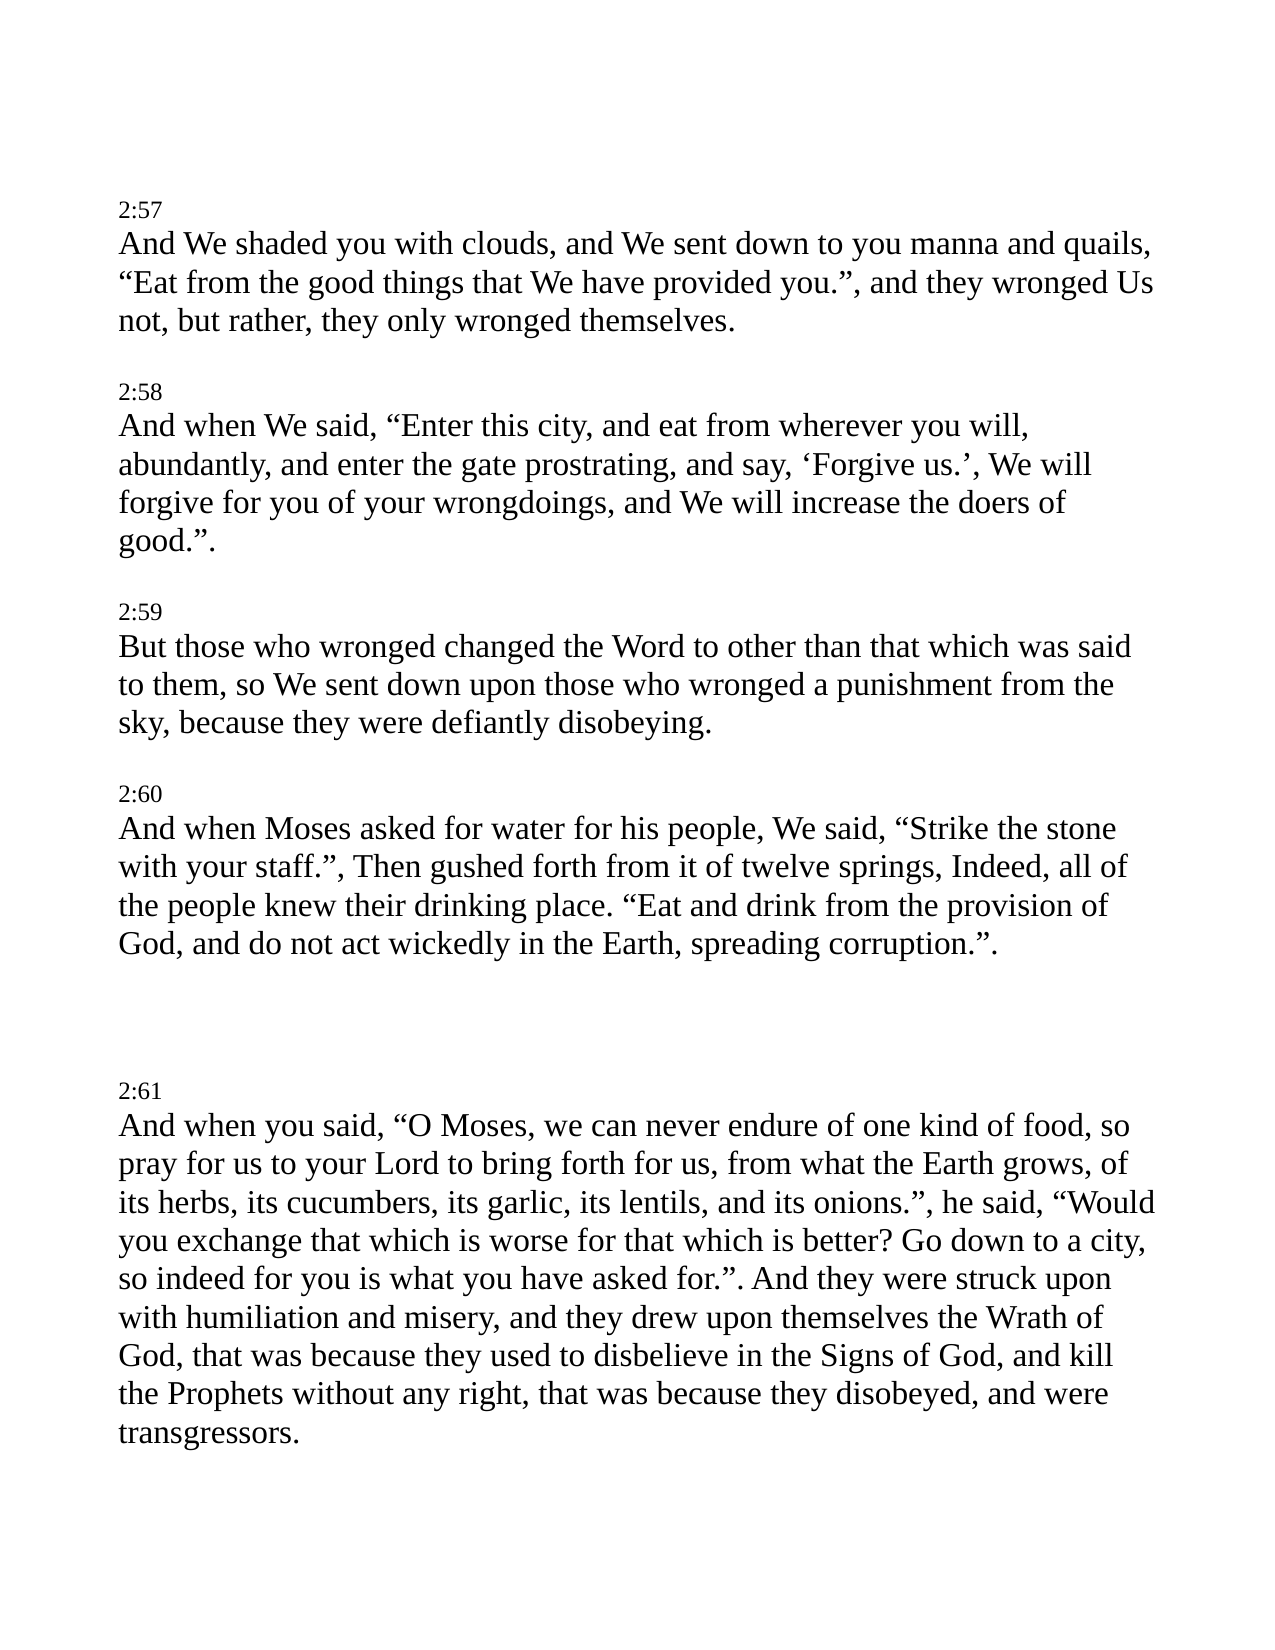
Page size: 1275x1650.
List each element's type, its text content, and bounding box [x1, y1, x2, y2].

text 2:61 [118, 1076, 1157, 1105]
text 2:58 [118, 377, 1157, 406]
text 2:60 [118, 779, 1157, 808]
text And when We said, “Enter this city, and eat from wherever you will, abundantly, and enter the gate prostrating, and say, ‘Forgive us.’, We will forgive for you of your wrongdoings, and We will increase the doers of good.”. [118, 406, 1157, 559]
text 2:59 [118, 597, 1157, 626]
text And when Moses asked for water for his people, We said, “Strike the stone with your staff.”, Then gushed forth from it of twelve springs, Indeed, all of the people knew their drinking place. “Eat and drink from the provision of God, and do not act wickedly in the Earth, spreading corruption.”. [118, 808, 1157, 961]
text But those who wronged changed the Word to other than that which was said to them, so We sent down upon those who wronged a punishment from the sky, because they were defiantly disobeying. [118, 626, 1157, 741]
text And when you said, “O Moses, we can never endure of one kind of food, so pray for us to your Lord to bring forth for us, from what the Earth grows, of its herbs, its cucumbers, its garlic, its lentils, and its onions.”, he said, “Would you exchange that which is worse for that which is better? Go down to a city, so indeed for you is what you have asked for.”. And they were struck upon with humiliation and misery, and they drew upon themselves the Wrath of God, that was because they used to disbelieve in the Signs of God, and kill the Prophets without any right, that was because they disobeyed, and were transgressors. [118, 1105, 1157, 1450]
text And We shaded you with clouds, and We sent down to you manna and quails, “Eat from the good things that We have provided you.”, and they wronged Us not, but rather, they only wronged themselves. [118, 223, 1157, 338]
text 2:57 [118, 195, 1157, 223]
